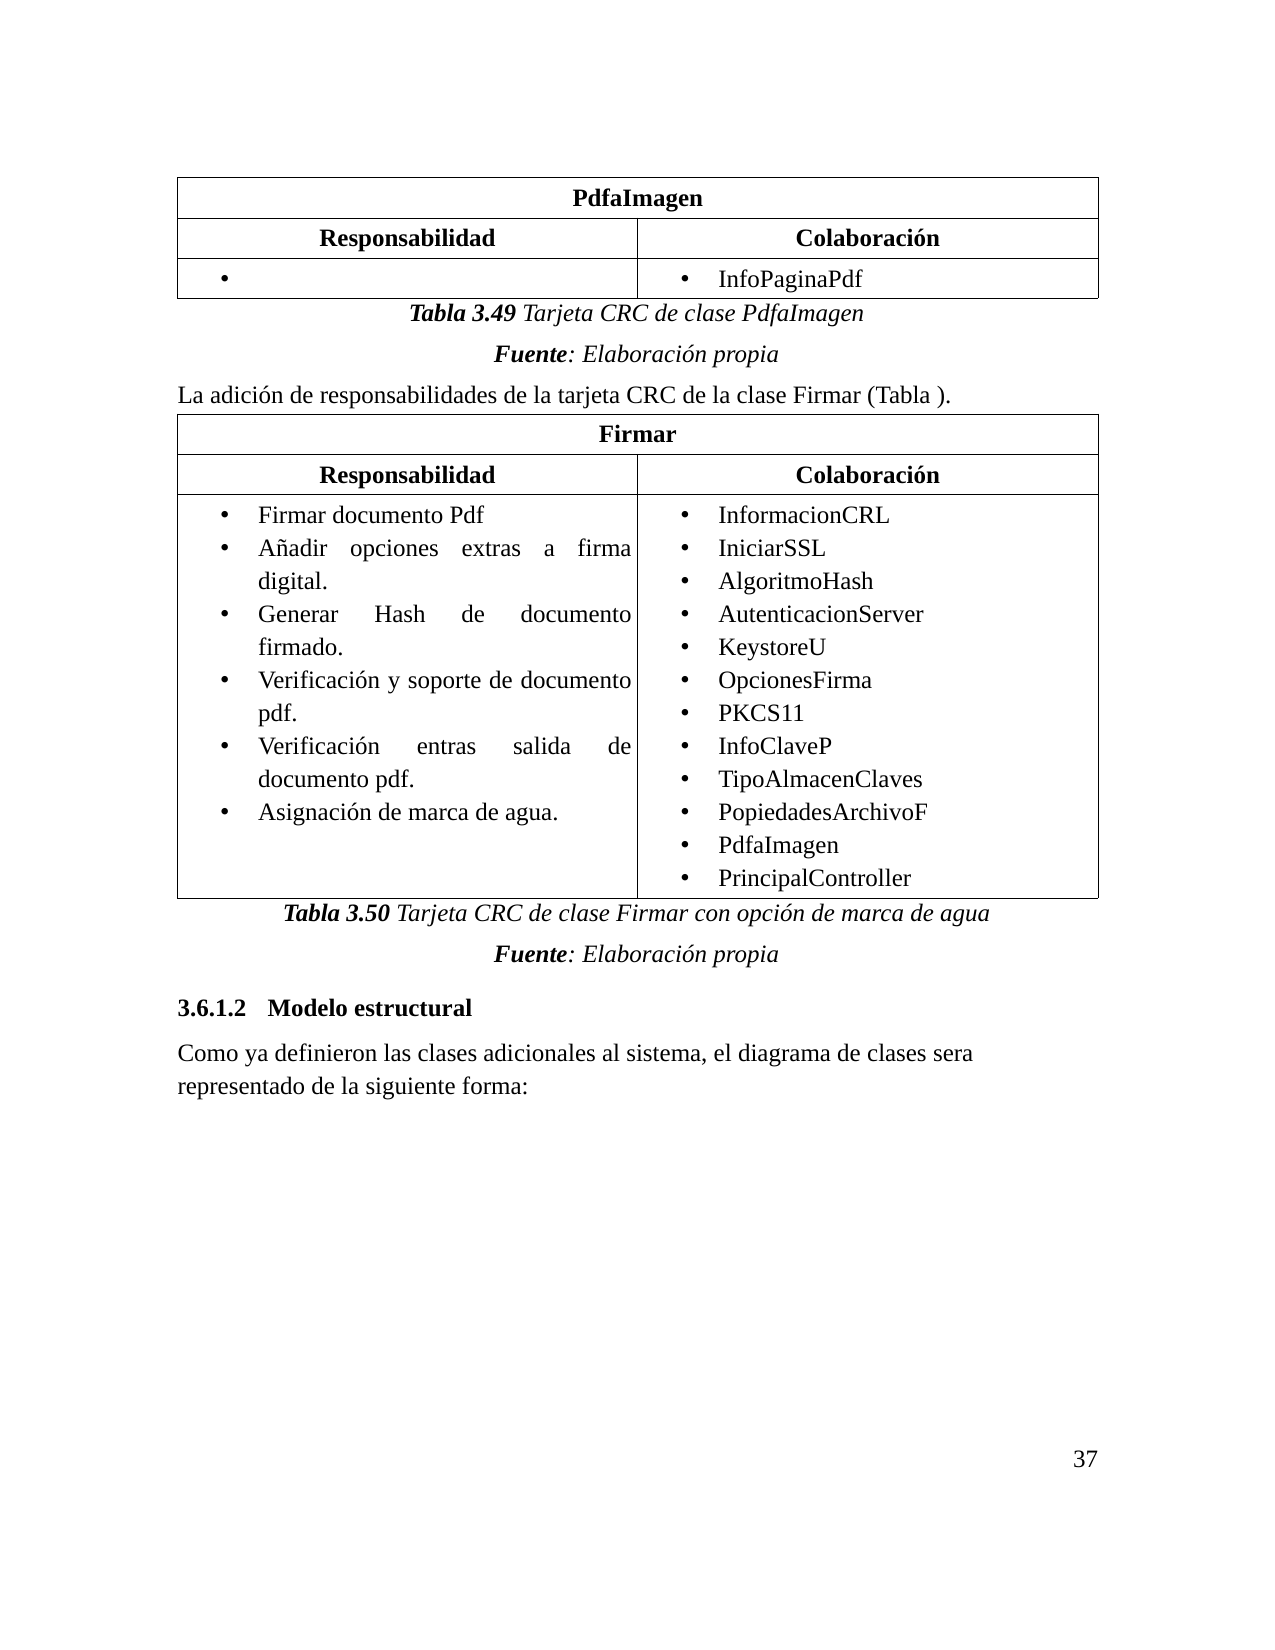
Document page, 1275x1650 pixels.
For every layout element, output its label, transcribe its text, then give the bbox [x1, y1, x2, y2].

text Tabla 3.50 Tarjeta CRC de clase Firmar con opción de marca de agua [177, 899, 1098, 927]
table_header PdfaImagen [178, 178, 1098, 217]
table_header Firmar [178, 415, 1098, 454]
table_cell Colaboración [638, 219, 1098, 258]
text Fuente: Elaboración propia [177, 339, 1098, 368]
table_cell Responsabilidad [178, 219, 637, 258]
table_cell Colaboración [638, 455, 1098, 494]
text Tabla 3.49 Tarjeta CRC de clase PdfaImagen [177, 299, 1098, 327]
table_cell Firmar documento Pdf Añadir opciones extras a firma digital. Generar Hash de documento firmado. Verificación y soporte de documento pdf. Verificación entras salida de documento pdf. Asignación de marca de agua. [178, 495, 637, 898]
text Fuente: Elaboración propia [177, 939, 1098, 968]
text Como ya definieron las clases adicionales al sistema, el diagrama de clases sera representado de la siguiente forma: [177, 1038, 1098, 1100]
table_cell [178, 259, 637, 298]
table_cell InformacionCRL IniciarSSL AlgoritmoHash AutenticacionServer KeystoreU OpcionesFirma PKCS11 InfoClaveP TipoAlmacenClaves PopiedadesArchivoF PdfaImagen PrincipalController [638, 495, 1098, 898]
table_cell InfoPaginaPdf [638, 259, 1098, 298]
text La adición de responsabilidades de la tarjeta CRC de la clase Firmar (Tabla ). [177, 381, 1098, 409]
subtitle Modelo estructural [177, 993, 1098, 1021]
table_cell Responsabilidad [178, 455, 637, 494]
